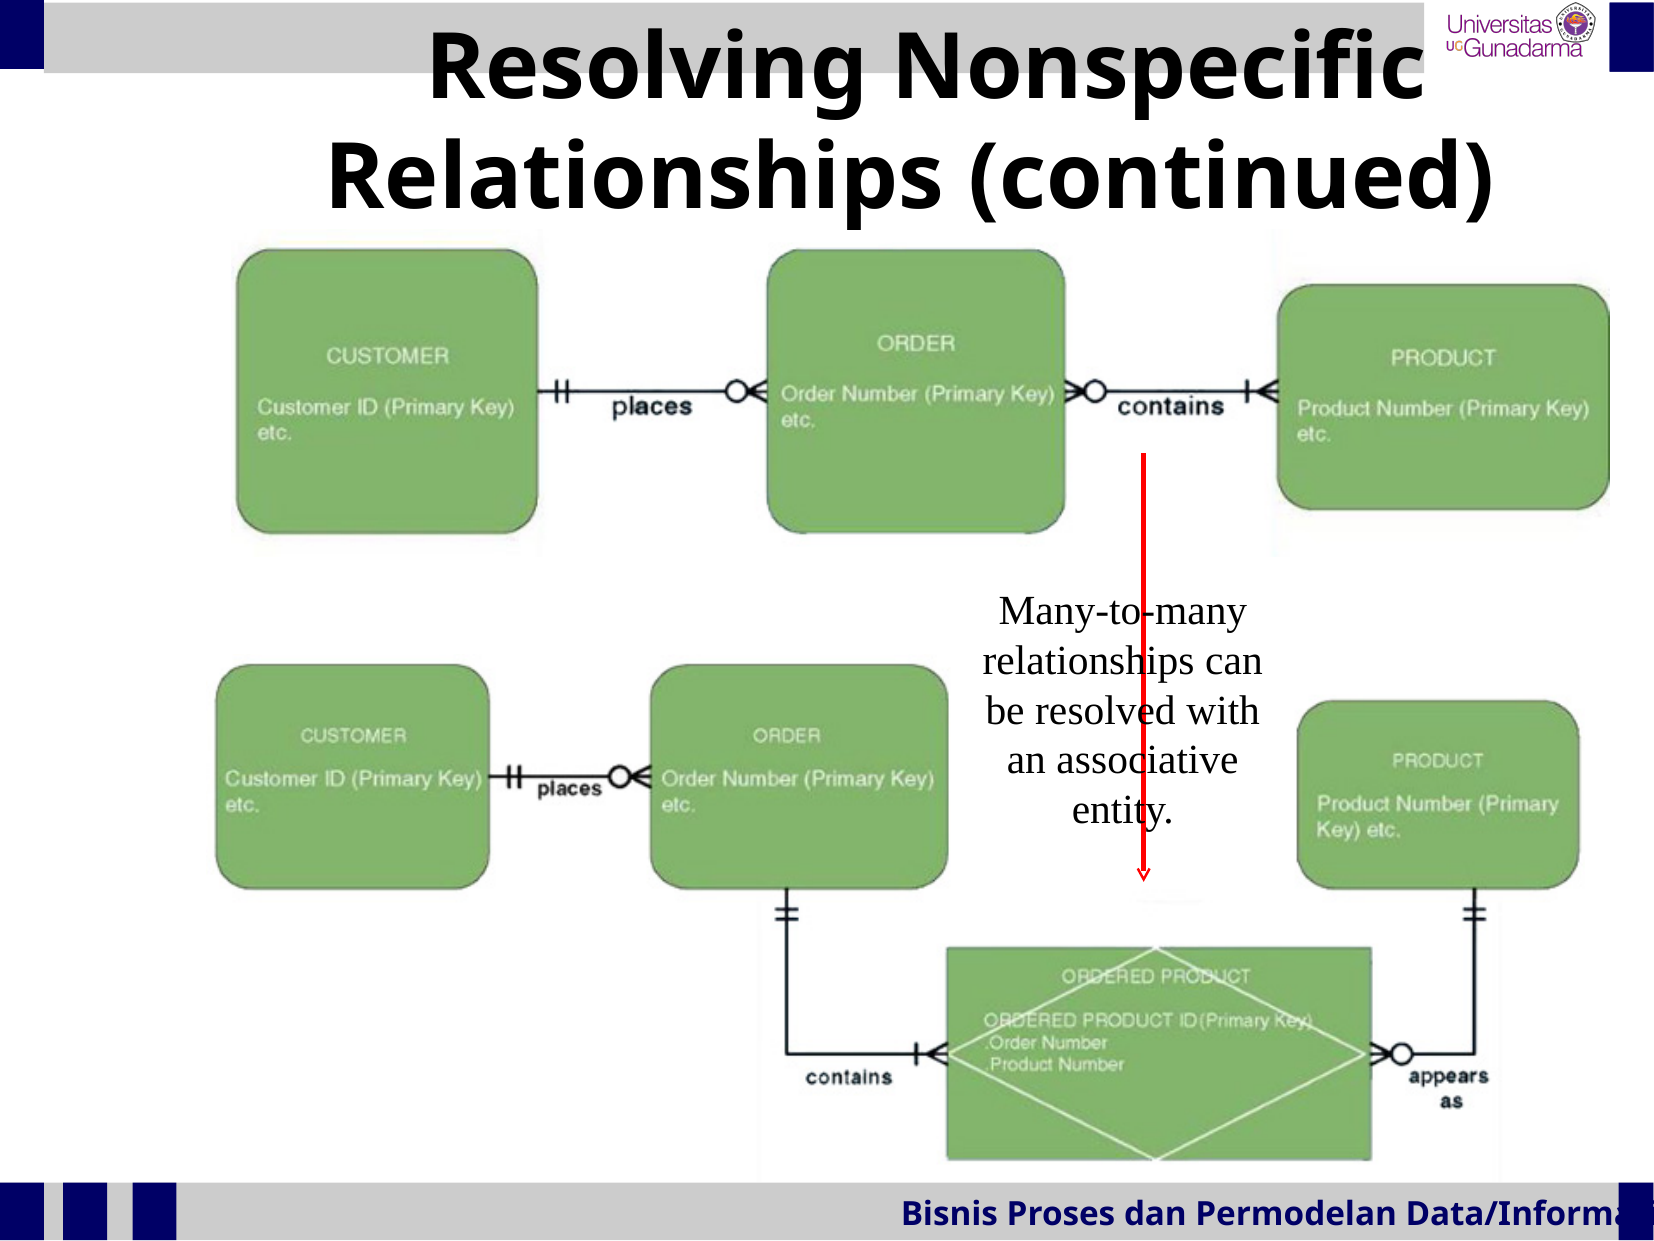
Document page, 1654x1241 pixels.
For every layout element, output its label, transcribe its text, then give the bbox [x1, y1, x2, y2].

picture [1437, 2, 1610, 59]
text_box Many-to-many relationships can be resolved with an associative entity. [950, 575, 1296, 840]
picture [206, 654, 1585, 1182]
picture [231, 229, 1610, 557]
title Resolving Nonspecific Relationships (continued) [179, 59, 1641, 175]
